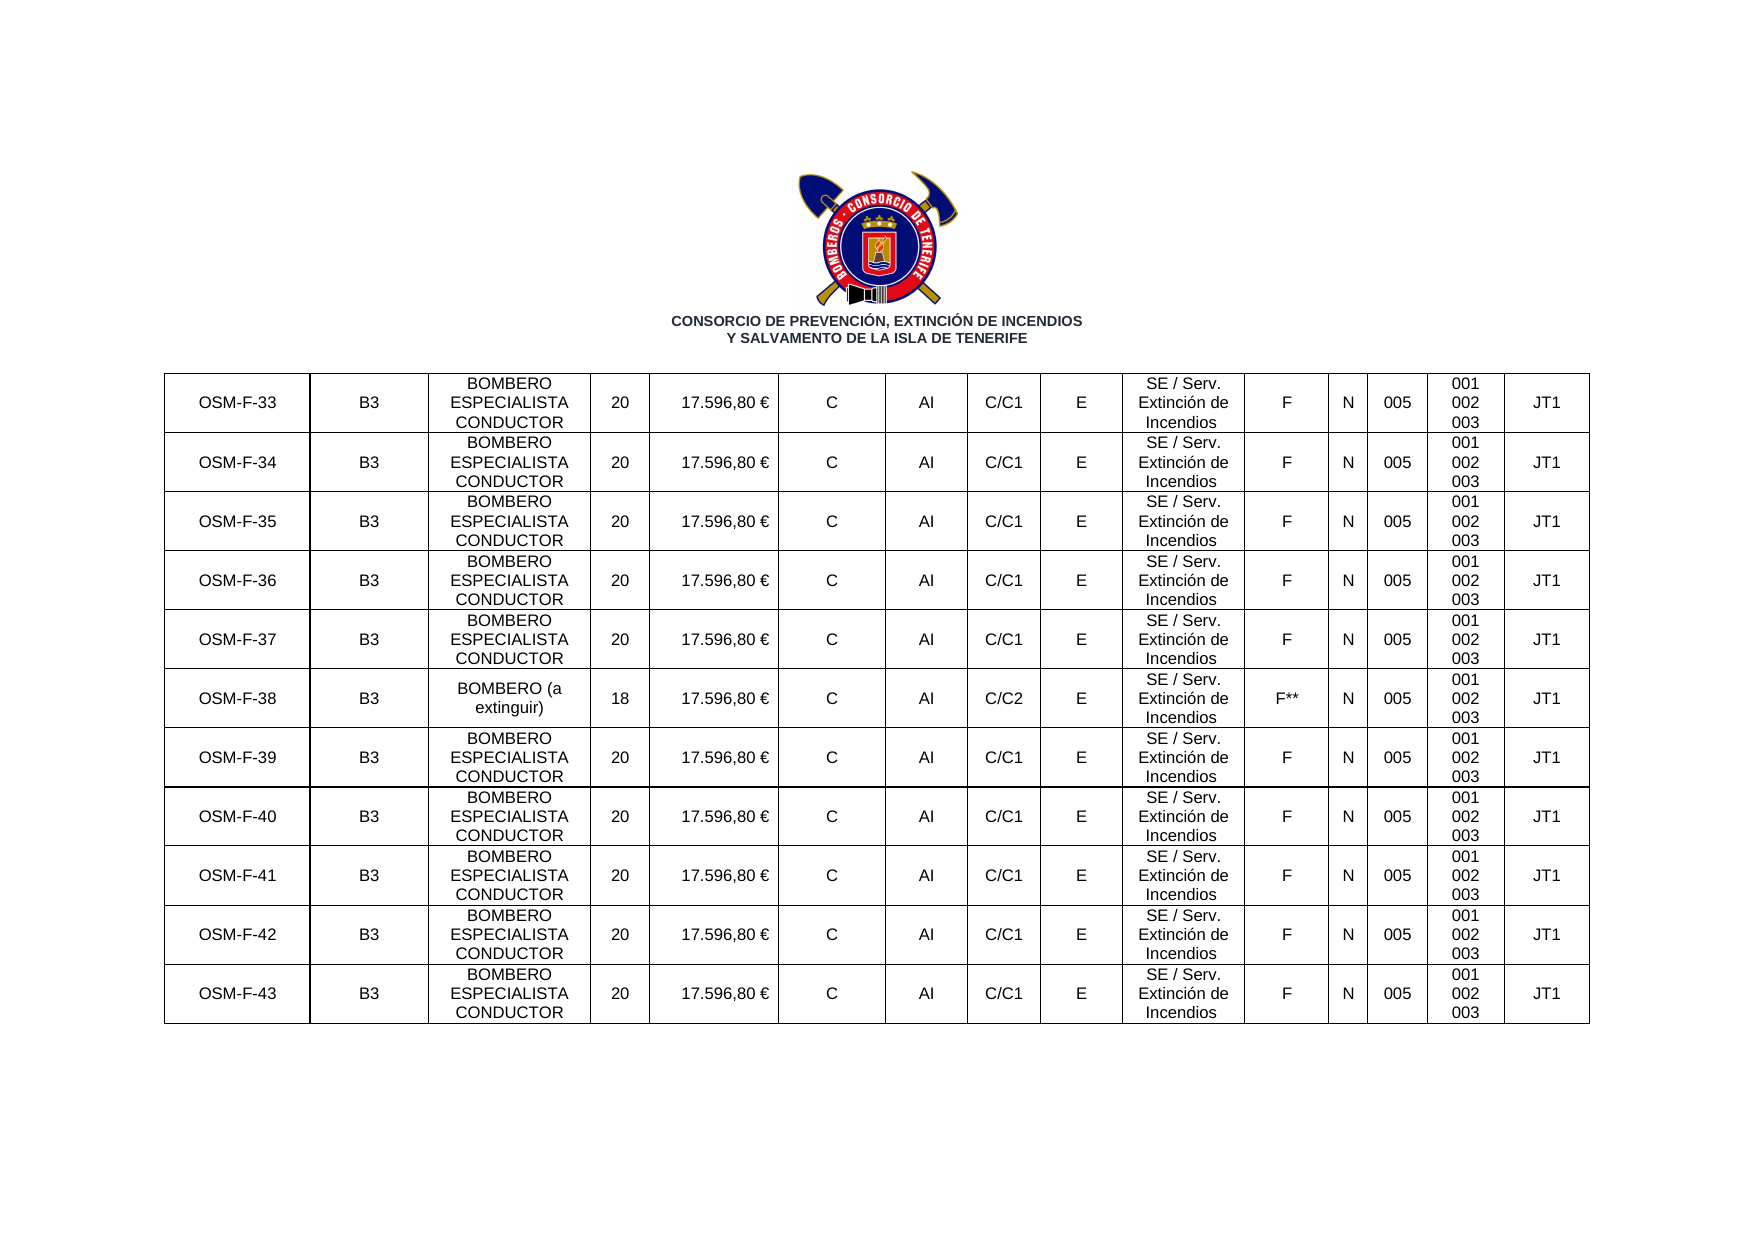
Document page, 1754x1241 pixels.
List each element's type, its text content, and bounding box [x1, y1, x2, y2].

table_cell 001 002 003 [1428, 906, 1504, 963]
table_cell 005 [1368, 906, 1427, 963]
table_cell AI [886, 788, 967, 845]
table_cell N [1329, 965, 1367, 1023]
table_cell JT1 [1505, 551, 1589, 609]
table_cell 20 [591, 551, 649, 609]
table_cell 17.596,80 € [650, 433, 778, 491]
table_cell JT1 [1505, 669, 1589, 727]
table_cell F [1245, 846, 1328, 904]
table_cell BOMBERO ESPECIALISTA CONDUCTOR [429, 492, 590, 550]
table_cell 005 [1368, 788, 1427, 845]
table_cell JT1 [1505, 374, 1589, 432]
table_cell 17.596,80 € [650, 669, 778, 727]
table_cell 20 [591, 374, 649, 432]
table_cell B3 [311, 846, 428, 904]
table_cell BOMBERO ESPECIALISTA CONDUCTOR [429, 433, 590, 491]
table_cell F [1245, 728, 1328, 786]
table_cell 001 002 003 [1428, 846, 1504, 904]
table_cell 20 [591, 965, 649, 1023]
table_cell E [1041, 669, 1122, 727]
table_cell AI [886, 906, 967, 963]
table_cell 17.596,80 € [650, 610, 778, 668]
table_cell 001 002 003 [1428, 610, 1504, 668]
table_cell OSM-F-42 [165, 906, 309, 963]
table_cell C/C1 [968, 374, 1040, 432]
table_cell 005 [1368, 965, 1427, 1023]
table_cell AI [886, 492, 967, 550]
table_cell 001 002 003 [1428, 728, 1504, 786]
table_cell OSM-F-38 [165, 669, 309, 727]
table_cell 001 002 003 [1428, 492, 1504, 550]
table_cell B3 [311, 551, 428, 609]
table_cell BOMBERO ESPECIALISTA CONDUCTOR [429, 846, 590, 904]
table_cell JT1 [1505, 728, 1589, 786]
table_cell SE / Serv. Extinción de Incendios [1123, 846, 1244, 904]
table_cell F [1245, 906, 1328, 963]
table_cell E [1041, 788, 1122, 845]
table_cell OSM-F-40 [165, 788, 309, 845]
table_cell AI [886, 374, 967, 432]
table_cell N [1329, 906, 1367, 963]
table_cell B3 [311, 433, 428, 491]
table_cell 005 [1368, 610, 1427, 668]
table_cell SE / Serv. Extinción de Incendios [1123, 906, 1244, 963]
table_cell E [1041, 846, 1122, 904]
table_cell B3 [311, 374, 428, 432]
table_cell 17.596,80 € [650, 492, 778, 550]
table_cell C [779, 788, 885, 845]
table_cell F [1245, 965, 1328, 1023]
table_cell OSM-F-34 [165, 433, 309, 491]
table_cell 20 [591, 906, 649, 963]
table_cell B3 [311, 669, 428, 727]
table_cell C [779, 906, 885, 963]
table_cell E [1041, 610, 1122, 668]
table_cell 17.596,80 € [650, 551, 778, 609]
table_cell C/C1 [968, 788, 1040, 845]
table_cell C [779, 492, 885, 550]
table_cell 001 002 003 [1428, 551, 1504, 609]
table_cell AI [886, 610, 967, 668]
table_cell SE / Serv. Extinción de Incendios [1123, 433, 1244, 491]
table_cell JT1 [1505, 492, 1589, 550]
table_cell C/C1 [968, 610, 1040, 668]
table_cell 001 002 003 [1428, 965, 1504, 1023]
table_cell 20 [591, 788, 649, 845]
table_cell SE / Serv. Extinción de Incendios [1123, 669, 1244, 727]
table_cell B3 [311, 492, 428, 550]
table_cell JT1 [1505, 788, 1589, 845]
table_cell C/C1 [968, 906, 1040, 963]
table_cell OSM-F-39 [165, 728, 309, 786]
table_cell 20 [591, 492, 649, 550]
table_cell OSM-F-36 [165, 551, 309, 609]
table_cell B3 [311, 788, 428, 845]
table_cell SE / Serv. Extinción de Incendios [1123, 788, 1244, 845]
table_cell E [1041, 433, 1122, 491]
table_cell B3 [311, 965, 428, 1023]
table_cell JT1 [1505, 846, 1589, 904]
table_cell 005 [1368, 846, 1427, 904]
table_cell F [1245, 551, 1328, 609]
table_cell SE / Serv. Extinción de Incendios [1123, 374, 1244, 432]
table_cell BOMBERO ESPECIALISTA CONDUCTOR [429, 610, 590, 668]
table_cell 17.596,80 € [650, 846, 778, 904]
table_cell SE / Serv. Extinción de Incendios [1123, 492, 1244, 550]
table_cell SE / Serv. Extinción de Incendios [1123, 728, 1244, 786]
table_cell N [1329, 433, 1367, 491]
table_cell JT1 [1505, 433, 1589, 491]
table_cell JT1 [1505, 906, 1589, 963]
table_cell AI [886, 965, 967, 1023]
table_cell N [1329, 846, 1367, 904]
table_cell F** [1245, 669, 1328, 727]
table_cell C/C1 [968, 551, 1040, 609]
table_cell 005 [1368, 374, 1427, 432]
table_cell C [779, 846, 885, 904]
table_cell JT1 [1505, 965, 1589, 1023]
table_cell N [1329, 374, 1367, 432]
table_cell N [1329, 492, 1367, 550]
table_cell C/C1 [968, 846, 1040, 904]
table_cell 005 [1368, 669, 1427, 727]
table_cell BOMBERO ESPECIALISTA CONDUCTOR [429, 965, 590, 1023]
table_cell E [1041, 374, 1122, 432]
table_cell B3 [311, 610, 428, 668]
table_cell 001 002 003 [1428, 788, 1504, 845]
table_cell B3 [311, 728, 428, 786]
table_cell 17.596,80 € [650, 906, 778, 963]
table_cell BOMBERO ESPECIALISTA CONDUCTOR [429, 551, 590, 609]
table_cell 005 [1368, 551, 1427, 609]
table_cell 17.596,80 € [650, 965, 778, 1023]
table_cell 001 002 003 [1428, 374, 1504, 432]
table_cell C/C1 [968, 433, 1040, 491]
table_cell C/C1 [968, 965, 1040, 1023]
table_cell 20 [591, 433, 649, 491]
table_cell E [1041, 551, 1122, 609]
table_cell BOMBERO (a extinguir) [429, 669, 590, 727]
table_cell B3 [311, 906, 428, 963]
table_cell C/C1 [968, 492, 1040, 550]
table_cell AI [886, 669, 967, 727]
table_cell OSM-F-35 [165, 492, 309, 550]
table_cell BOMBERO ESPECIALISTA CONDUCTOR [429, 728, 590, 786]
table_cell OSM-F-43 [165, 965, 309, 1023]
table_cell N [1329, 610, 1367, 668]
table_cell 20 [591, 728, 649, 786]
table_cell F [1245, 788, 1328, 845]
table_cell C/C2 [968, 669, 1040, 727]
table_cell N [1329, 728, 1367, 786]
table_cell BOMBERO ESPECIALISTA CONDUCTOR [429, 906, 590, 963]
table_cell OSM-F-37 [165, 610, 309, 668]
table_cell 001 002 003 [1428, 669, 1504, 727]
table_cell C [779, 551, 885, 609]
table_cell N [1329, 551, 1367, 609]
table_cell 17.596,80 € [650, 728, 778, 786]
table_cell AI [886, 433, 967, 491]
table_cell 005 [1368, 728, 1427, 786]
table_cell 005 [1368, 433, 1427, 491]
table_cell OSM-F-41 [165, 846, 309, 904]
table_cell SE / Serv. Extinción de Incendios [1123, 610, 1244, 668]
table_cell F [1245, 433, 1328, 491]
table_cell OSM-F-33 [165, 374, 309, 432]
table_cell BOMBERO ESPECIALISTA CONDUCTOR [429, 374, 590, 432]
table_cell N [1329, 669, 1367, 727]
table_cell F [1245, 610, 1328, 668]
table_cell 001 002 003 [1428, 433, 1504, 491]
table_cell C [779, 669, 885, 727]
table_cell C/C1 [968, 728, 1040, 786]
table_cell 20 [591, 846, 649, 904]
table_cell 20 [591, 610, 649, 668]
table_cell AI [886, 728, 967, 786]
table_cell AI [886, 551, 967, 609]
table_cell 17.596,80 € [650, 788, 778, 845]
table_cell F [1245, 374, 1328, 432]
table_cell C [779, 728, 885, 786]
table_cell C [779, 610, 885, 668]
table_cell C [779, 374, 885, 432]
table_cell 005 [1368, 492, 1427, 550]
table_cell C [779, 433, 885, 491]
table_cell AI [886, 846, 967, 904]
table_cell C [779, 965, 885, 1023]
table_cell N [1329, 788, 1367, 845]
table_cell E [1041, 965, 1122, 1023]
table_cell SE / Serv. Extinción de Incendios [1123, 551, 1244, 609]
table_cell E [1041, 906, 1122, 963]
table_cell BOMBERO ESPECIALISTA CONDUCTOR [429, 788, 590, 845]
table_cell 17.596,80 € [650, 374, 778, 432]
table_cell 18 [591, 669, 649, 727]
table_cell E [1041, 492, 1122, 550]
table_cell F [1245, 492, 1328, 550]
table_cell E [1041, 728, 1122, 786]
table_cell SE / Serv. Extinción de Incendios [1123, 965, 1244, 1023]
table_cell JT1 [1505, 610, 1589, 668]
